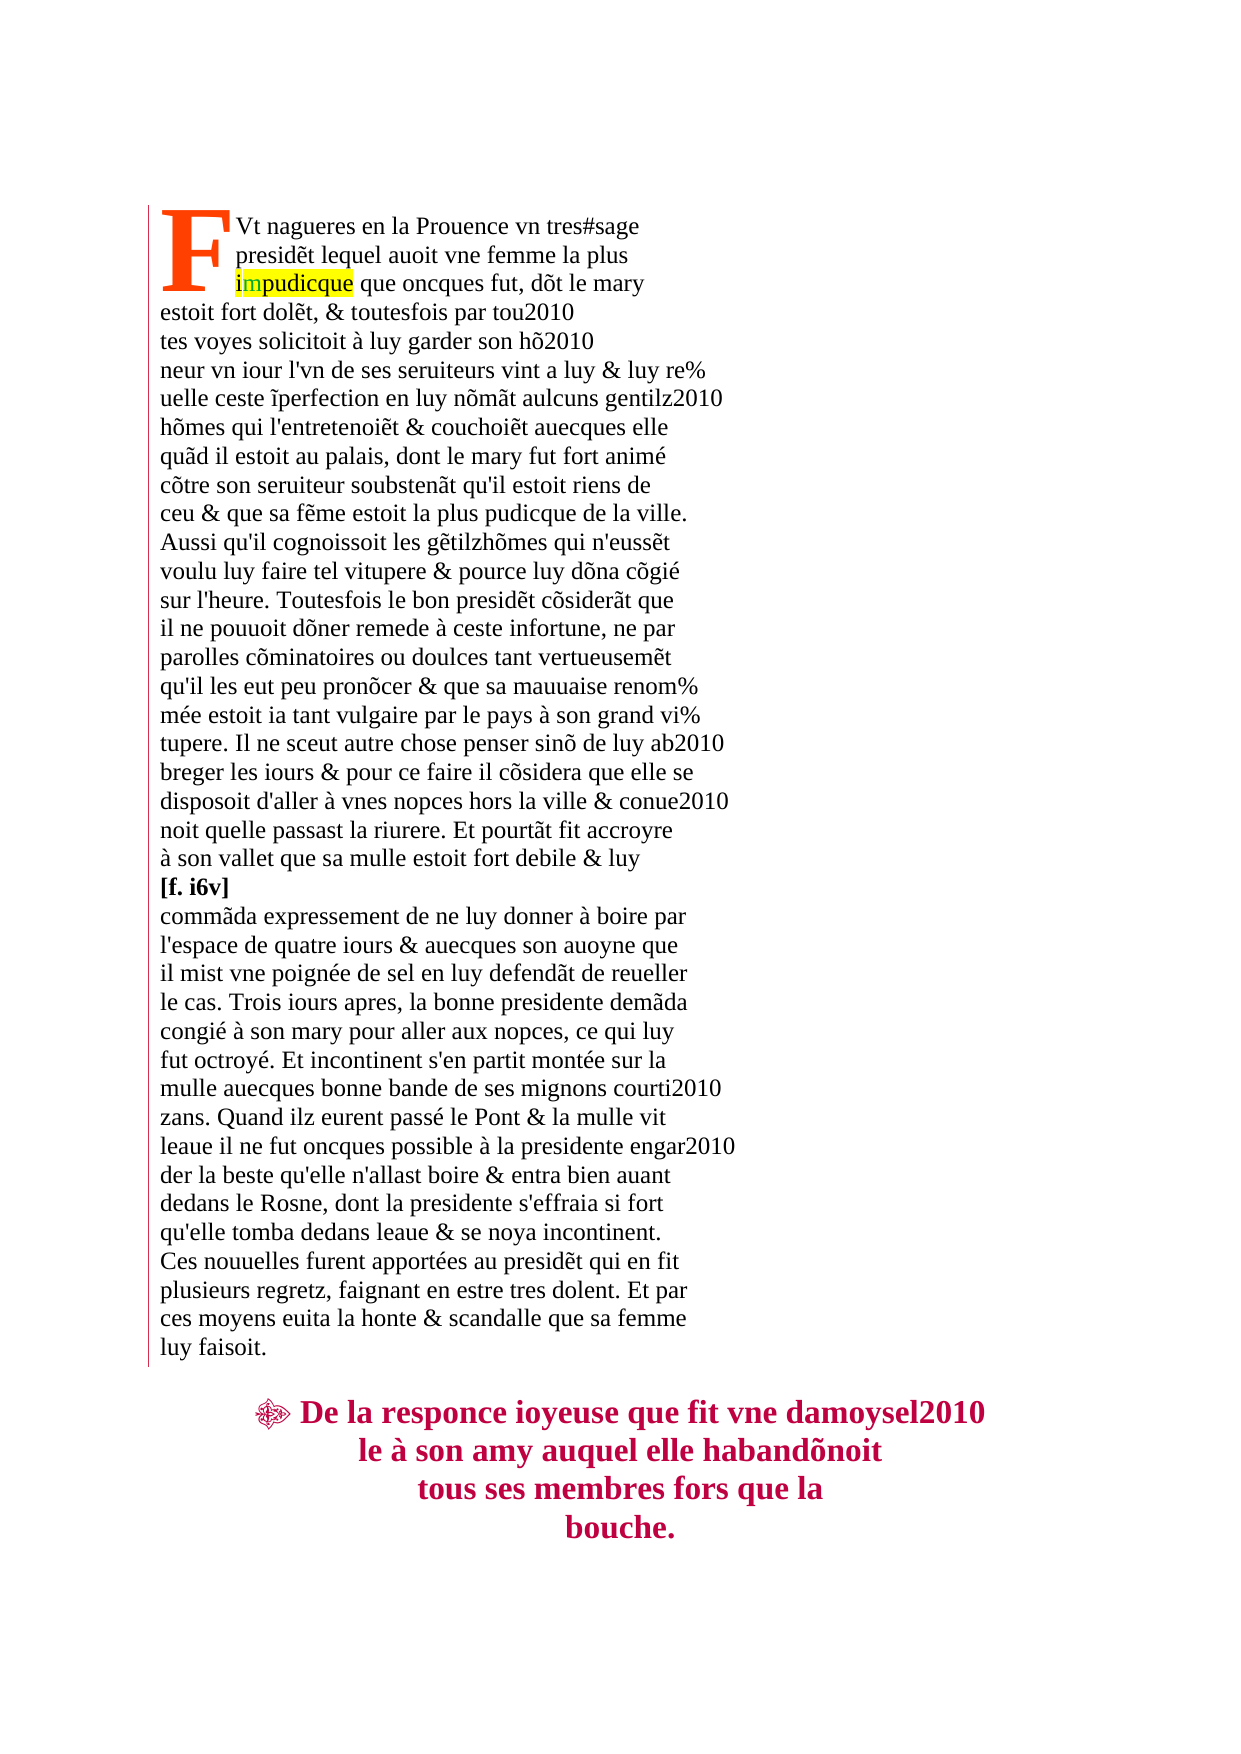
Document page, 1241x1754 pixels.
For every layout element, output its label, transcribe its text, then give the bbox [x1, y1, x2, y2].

text ❧ De la responce ioyeuse que fit vne damoysel2010 le à son amy auquel elle habandõnoit tous ses membres fors que la bouche. [148, 1392, 1093, 1545]
text FVt nagueres en la Prouence vn tres#sage presidẽt lequel auoit vne femme la plus impudicque que oncques fut, dõt le mary estoit fort dolẽt, & toutesfois par tou2010 tes voyes solicitoit à luy garder son hõ2010 neur vn iour l'vn de ses seruiteurs vint a luy & luy re% uelle ceste ĩperfection en luy nõmãt aulcuns gentilz2010 hõmes qui l'entretenoiẽt & couchoiẽt auecques elle quãd il estoit au palais, dont le mary fut fort animé cõtre son seruiteur soubstenãt qu'il estoit riens de ceu & que sa fẽme estoit la plus pudicque de la ville. Aussi qu'il cognoissoit les gẽtilzhõmes qui n'eussẽt voulu luy faire tel vitupere & pource luy dõna cõgié sur l'heure. Toutesfois le bon presidẽt cõsiderãt que il ne pouuoit dõner remede à ceste infortune, ne par parolles cõminatoires ou doulces tant vertueusemẽt qu'il les eut peu pronõcer & que sa mauuaise renom% mée estoit ia tant vulgaire par le pays à son grand vi% tupere. Il ne sceut autre chose penser sinõ de luy ab2010 breger les iours & pour ce faire il cõsidera que elle se disposoit d'aller à vnes nopces hors la ville & conue2010 noit quelle passast la riurere. Et pourtãt fit accroyre à son vallet que sa mulle estoit fort debile & luy [f. i6v] commãda expressement de ne luy donner à boire par l'espace de quatre iours & auecques son auoyne que il mist vne poignée de sel en luy defendãt de reueller le cas. Trois iours apres, la bonne presidente demãda congié à son mary pour aller aux nopces, ce qui luy fut octroyé. Et incontinent s'en partit montée sur la mulle auecques bonne bande de ses mignons courti2010 zans. Quand ilz eurent passé le Pont & la mulle vit leaue il ne fut oncques possible à la presidente engar2010 der la beste qu'elle n'allast boire & entra bien auant dedans le Rosne, dont la presidente s'effraia si fort qu'elle tomba dedans leaue & se noya incontinent. Ces nouuelles furent apportées au presidẽt qui en fit plusieurs regretz, faignant en estre tres dolent. Et par ces moyens euita la honte & scandalle que sa femme luy faisoit. [149, 205, 1093, 1367]
